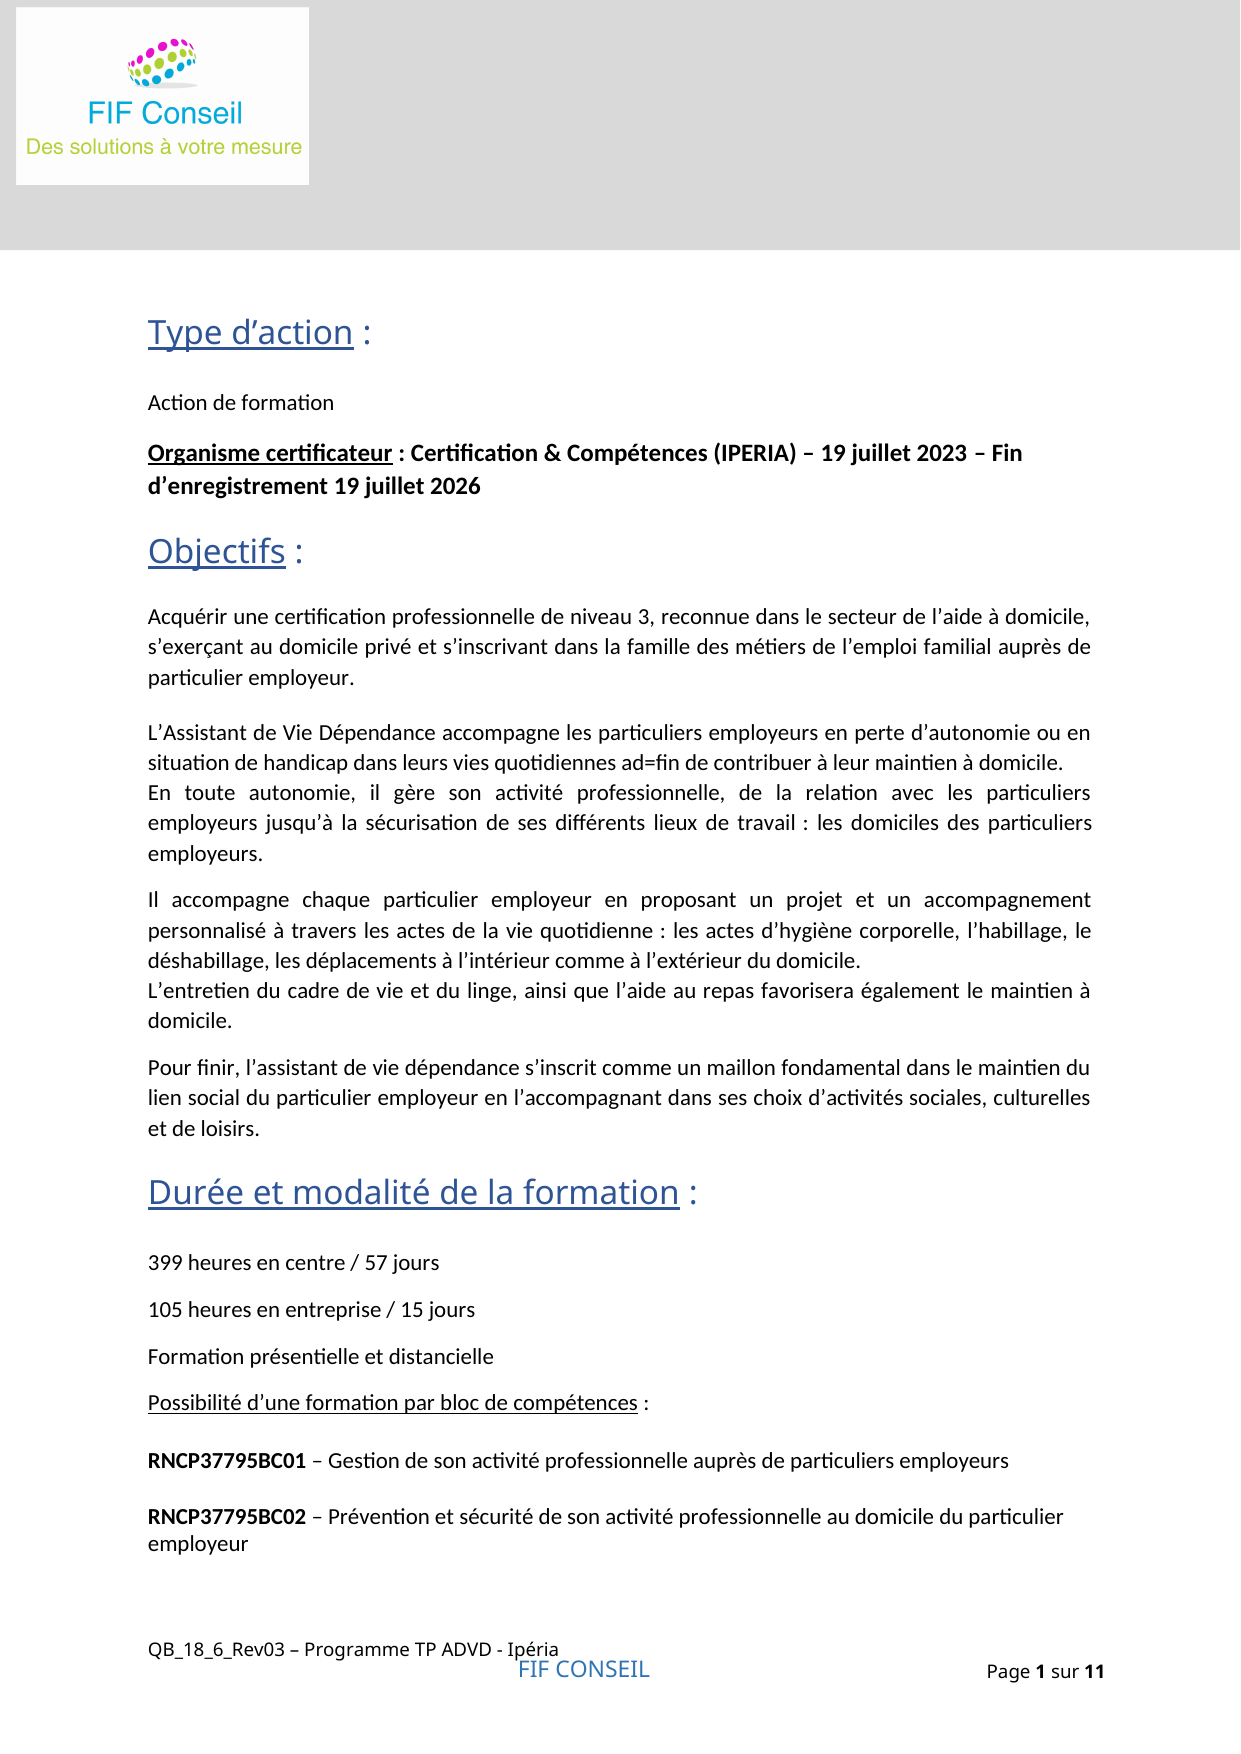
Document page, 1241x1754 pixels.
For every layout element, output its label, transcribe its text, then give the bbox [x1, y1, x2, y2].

subtitle Acquérir une certification professionnelle de niveau 3, reconnue dans le secteur de l’aide à domicile, s’exerçant au domicile privé et s’inscrivant dans la famille des métiers de l’emploi familial auprès de particulier employeur. [148, 602, 1093, 691]
text Possibilité d’une formation par bloc de compétences : [148, 1389, 1093, 1416]
text L’entretien du cadre de vie et du linge, ainsi que l’aide au repas favorisera également le maintien à domicile. [148, 976, 1093, 1034]
text 399 heures en centre / 57 jours [148, 1248, 1093, 1276]
text Il accompagne chaque particulier employeur en proposant un projet et un accompagnement personnalisé à travers les actes de la vie quotidienne : les actes d’hygiène corporelle, l’habillage, le déshabillage, les déplacements à l’intérieur comme à l’extérieur du domicile. [148, 886, 1093, 974]
text RNCP37795BC02 – Prévention et sécurité de son activité professionnelle au domicile du particulier employeur [148, 1502, 1093, 1557]
text 105 heures en entreprise / 15 jours [148, 1295, 1093, 1323]
subtitle Objectifs : [148, 528, 1093, 574]
picture [17, 8, 309, 185]
text RNCP37795BC01 – Gestion de son activité professionnelle auprès de particuliers employeurs [148, 1447, 1093, 1474]
subtitle L’Assistant de Vie Dépendance accompagne les particuliers employeurs en perte d’autonomie ou en situation de handicap dans leurs vies quotidiennes ad=fin de contribuer à leur maintien à domicile. [148, 718, 1093, 776]
text Formation présentielle et distancielle [148, 1342, 1093, 1370]
text En toute autonomie, il gère son activité professionnelle, de la relation avec les particuliers employeurs jusqu’à la sécurisation de ses différents lieux de travail : les domiciles des particuliers employeurs. [148, 778, 1093, 867]
text Organisme certificateur : Certification & Compétences (IPERIA) – 19 juillet 2023 – Fin d’enregistrement 19 juillet 2026 [148, 437, 1053, 501]
text Action de formation [148, 388, 1093, 416]
text Pour finir, l’assistant de vie dépendance s’inscrit comme un maillon fondamental dans le maintien du lien social du particulier employeur en l’accompagnant dans ses choix d’activités sociales, culturelles et de loisirs. [148, 1053, 1093, 1142]
subtitle Type d’action : [148, 309, 1093, 354]
subtitle Durée et modalité de la formation : [148, 1169, 1093, 1214]
